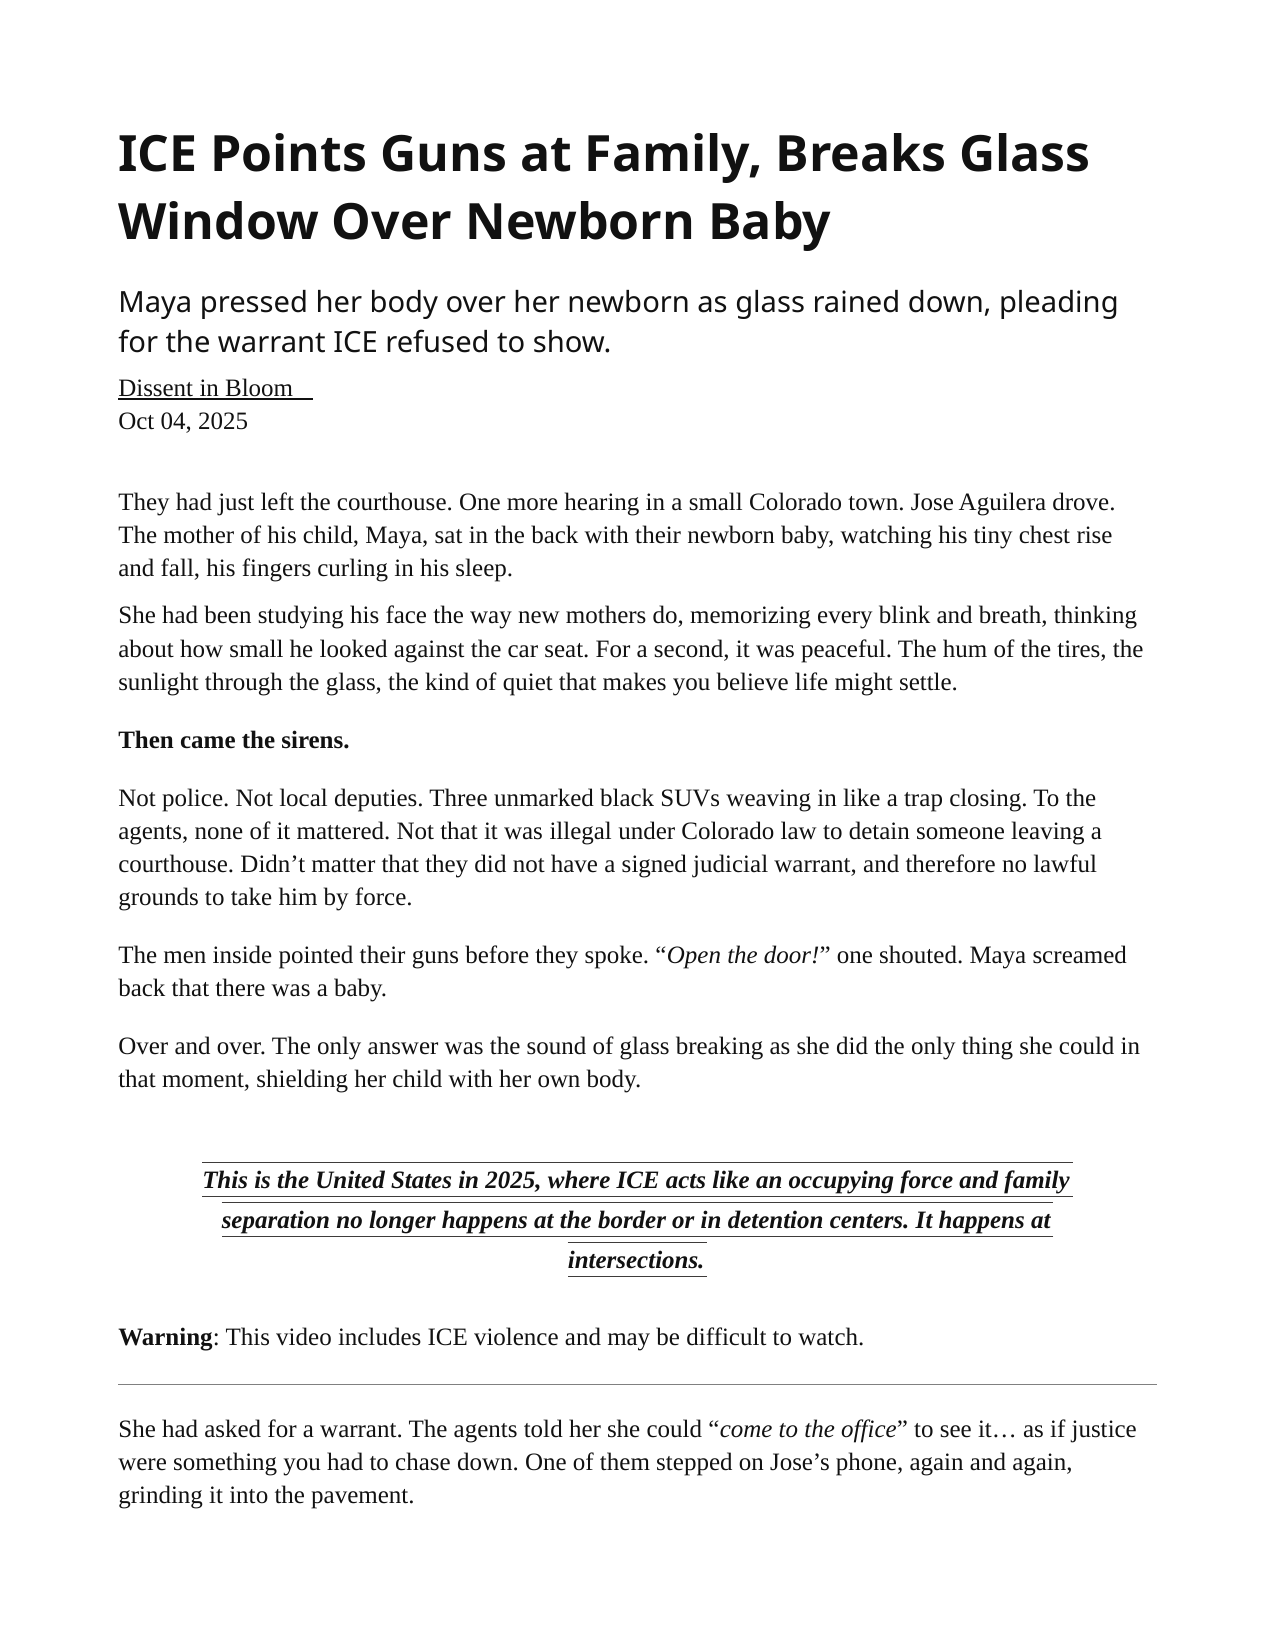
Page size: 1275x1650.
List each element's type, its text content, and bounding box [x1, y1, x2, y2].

text They had just left the courthouse. One more hearing in a small Colorado town. Jose Aguilera drove. The mother of his child, Maya, sat in the back with their newborn baby, watching his tiny chest rise and fall, his fingers curling in his sleep. [118, 487, 1117, 582]
text Dissent in Bloom🌼 [118, 373, 1157, 402]
text Not police. Not local deputies. Three unmarked black SUVs weaving in like a trap closing. To the agents, none of it mattered. Not that it was illegal under Colorado law to detain someone leaving a courthouse. Didn’t matter that they did not have a signed judicial warrant, and therefore no lawful grounds to take him by force. [118, 783, 1157, 911]
subtitle ICE Points Guns at Family, Breaks Glass Window Over Newborn Baby [118, 118, 1117, 254]
text She had been studying his face the way new mothers do, memorizing every blink and breath, thinking about how small he looked against the car seat. For a second, it was peaceful. The hum of the tires, the sunlight through the glass, the kind of quiet that makes you believe life might settle. [118, 601, 1157, 695]
text The men inside pointed their guns before they spoke. “Open the door!” one shouted. Maya screamed back that there was a baby. [118, 940, 1157, 1002]
subtitle Maya pressed her body over her newborn as glass rained down, pleading for the warrant ICE refused to show. [118, 281, 1157, 361]
text Oct 04, 2025 [118, 406, 1157, 435]
text Warning: This video includes ICE violence and may be difficult to watch. [118, 1322, 1117, 1351]
text Over and over. The only answer was the sound of glass breaking as she did the only thing she could in that moment, shielding her child with her own body. [118, 1031, 1157, 1093]
text This is the United States in 2025, where ICE acts like an occupying force and family separation no longer happens at the border or in detention centers. It happens at intersections. [158, 1162, 1117, 1277]
text Then came the sirens. [118, 725, 1157, 753]
text She had asked for a warrant. The agents told her she could “come to the office” to see it… as if justice were something you had to chase down. One of them stepped on Jose’s phone, again and again, grinding it into the pavement. [118, 1414, 1157, 1508]
